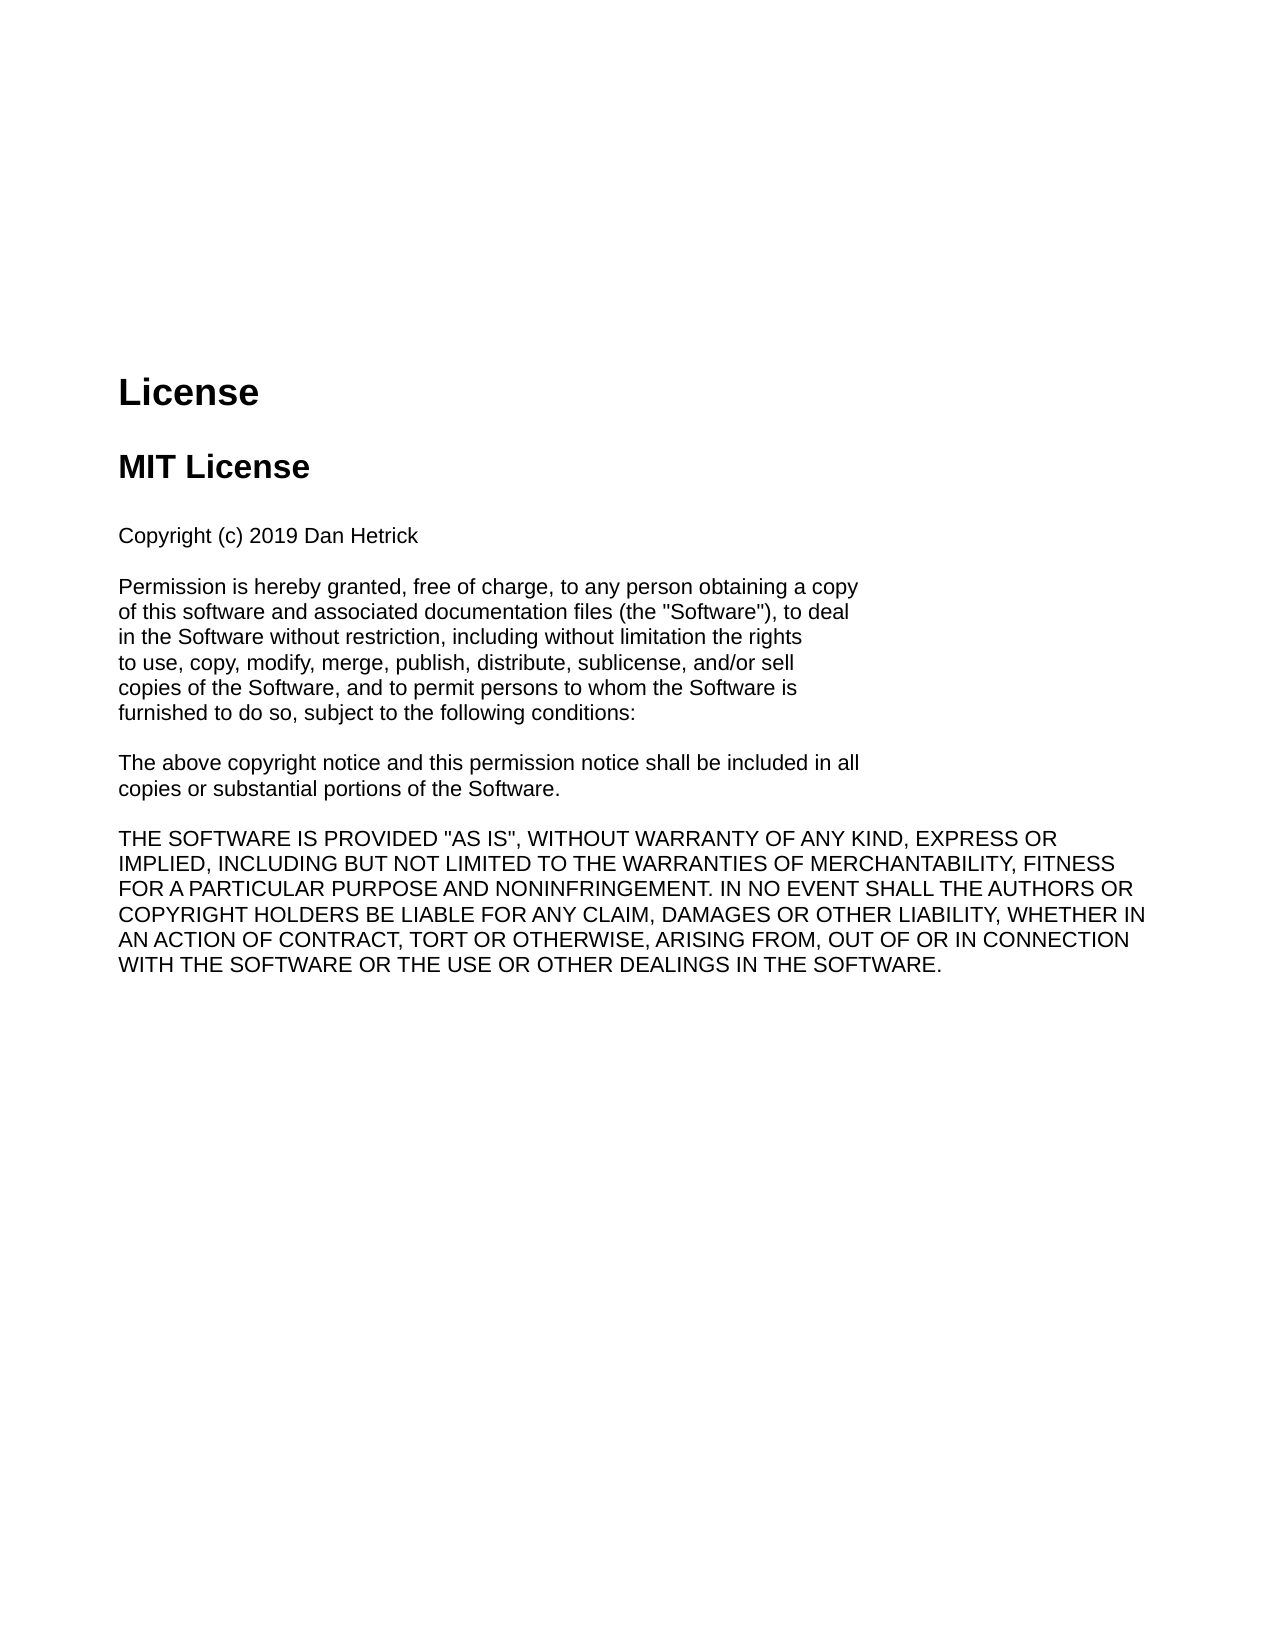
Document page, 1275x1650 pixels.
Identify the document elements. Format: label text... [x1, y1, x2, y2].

text THE SOFTWARE IS PROVIDED "AS IS", WITHOUT WARRANTY OF ANY KIND, EXPRESS OR IMPLIED, INCLUDING BUT NOT LIMITED TO THE WARRANTIES OF MERCHANTABILITY, FITNESS FOR A PARTICULAR PURPOSE AND NONINFRINGEMENT. IN NO EVENT SHALL THE AUTHORS OR COPYRIGHT HOLDERS BE LIABLE FOR ANY CLAIM, DAMAGES OR OTHER LIABILITY, WHETHER IN AN ACTION OF CONTRACT, TORT OR OTHERWISE, ARISING FROM, OUT OF OR IN CONNECTION WITH THE SOFTWARE OR THE USE OR OTHER DEALINGS IN THE SOFTWARE. [118, 826, 1157, 977]
text in the Software without restriction, including without limitation the rights [118, 624, 1157, 649]
text of this software and associated documentation files (the "Software"), to deal [118, 599, 1157, 624]
subtitle License [118, 370, 1157, 414]
text Copyright (c) 2019 Dan Hetrick [118, 523, 1157, 548]
text furnished to do so, subject to the following conditions: [118, 700, 1157, 725]
text The above copyright notice and this permission notice shall be included in all [118, 750, 1157, 775]
text to use, copy, modify, merge, publish, distribute, sublicense, and/or sell [118, 649, 1157, 674]
subtitle MIT License [118, 447, 1157, 486]
text copies of the Software, and to permit persons to whom the Software is [118, 674, 1157, 700]
text Permission is hereby granted, free of charge, to any person obtaining a copy [118, 574, 1157, 599]
text copies or substantial portions of the Software. [118, 775, 1157, 801]
